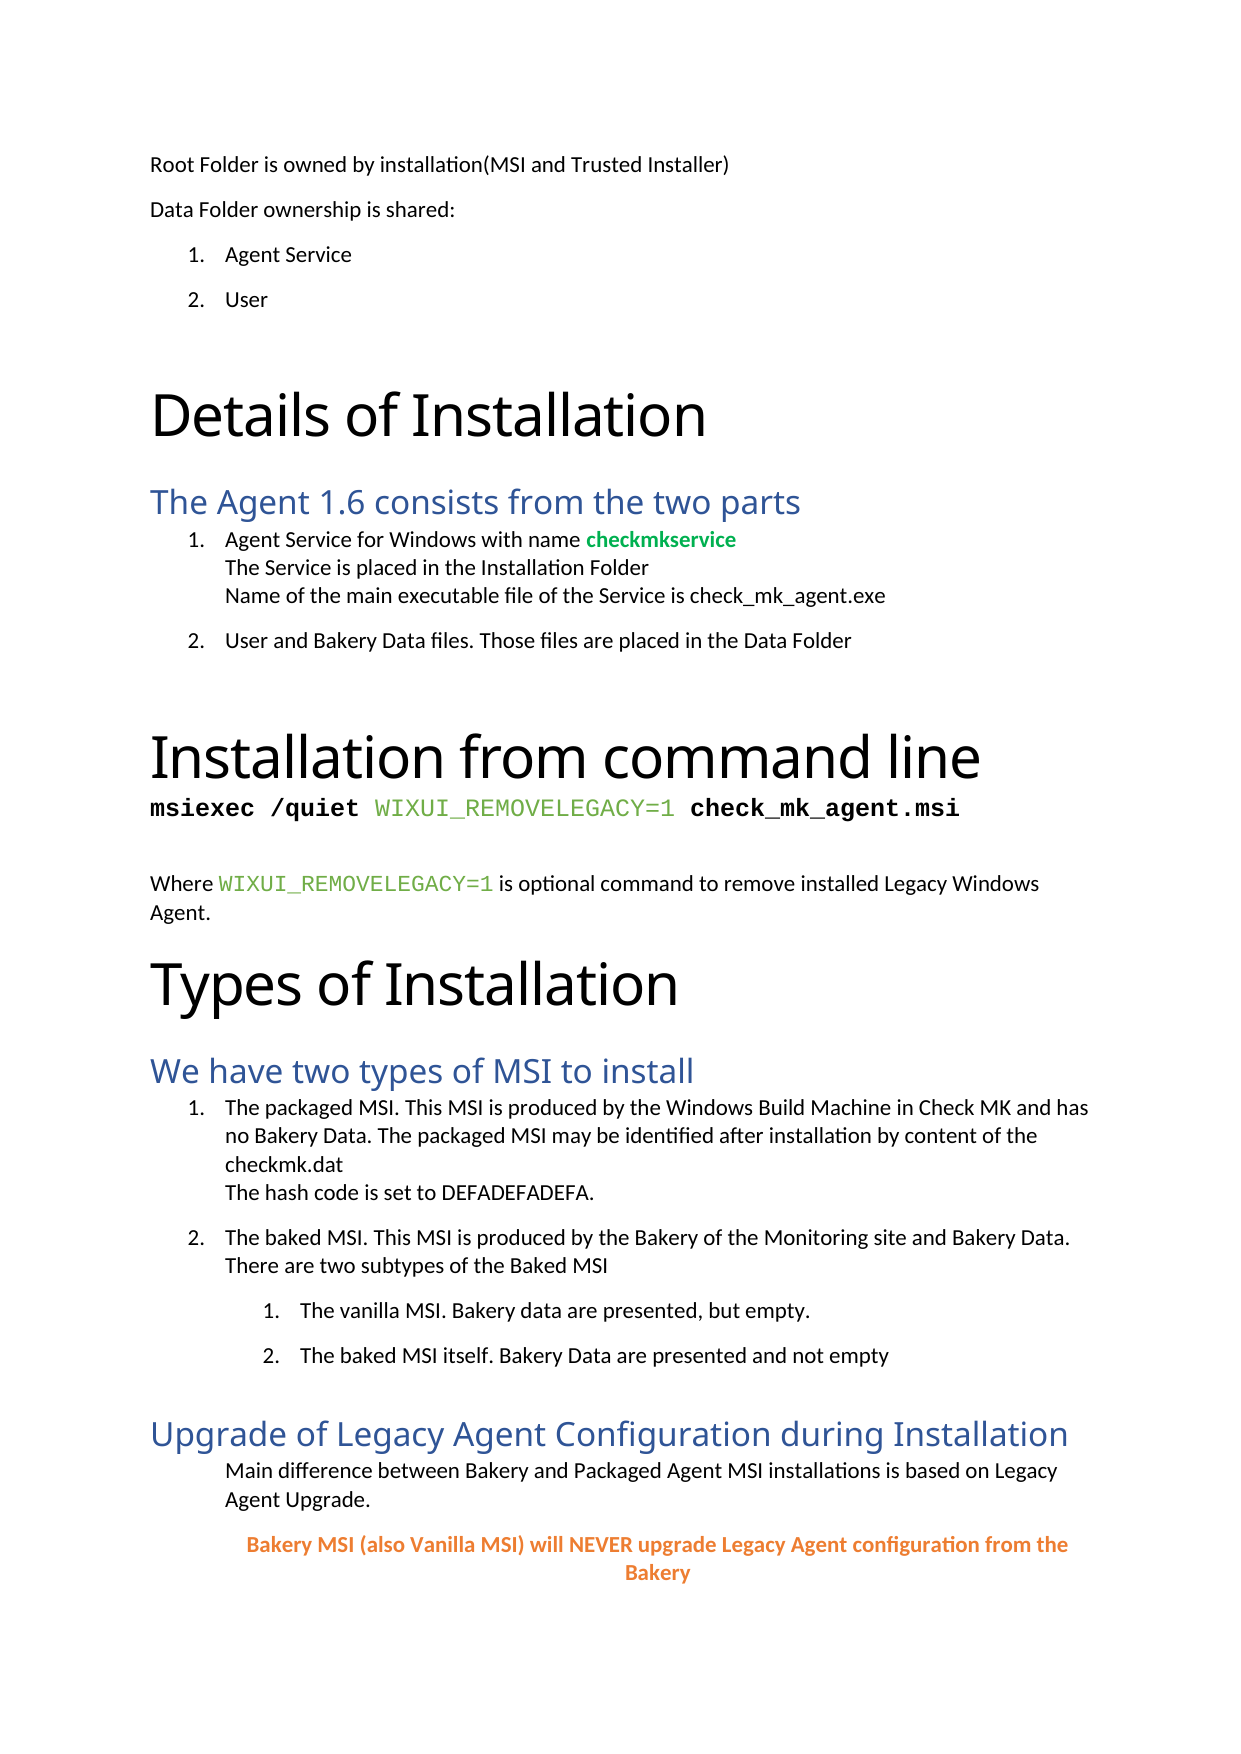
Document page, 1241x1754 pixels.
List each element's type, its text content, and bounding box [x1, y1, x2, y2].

list User [187, 285, 1090, 313]
list Agent Service [187, 240, 1090, 268]
text Where WIXUI_REMOVELEGACY=1 is optional command to remove installed Legacy Windows Agent. [150, 869, 1090, 926]
list User and Bakery Data files. Those files are placed in the Data Folder [187, 626, 1090, 654]
list Agent Service for Windows with name checkmkservice The Service is placed in the Installation Folder Name of the main executable file of the Service is check_mk_agent.exe [187, 525, 1090, 609]
text Data Folder ownership is shared: [150, 195, 1090, 223]
list The baked MSI. This MSI is produced by the Bakery of the Monitoring site and Bakery Data. There are two subtypes of the Baked MSI [187, 1223, 1090, 1279]
text Details of Installation [150, 374, 1090, 454]
subtitle The Agent 1.6 consists from the two parts [150, 479, 1090, 524]
text Types of Installation [150, 943, 1090, 1022]
text Root Folder is owned by installation(MSI and Trusted Installer) [150, 150, 1090, 178]
text msiexec /quiet WIXUI_REMOVELEGACY=1 check_mk_agent.msi [150, 795, 1090, 824]
list The baked MSI itself. Bakery Data are presented and not empty [262, 1341, 1090, 1369]
text Main difference between Bakery and Packaged Agent MSI installations is based on Legacy Agent Upgrade. [225, 1457, 1090, 1513]
subtitle Upgrade of Legacy Agent Configuration during Installation [150, 1411, 1090, 1456]
list The packaged MSI. This MSI is produced by the Windows Build Machine in Check MK and has no Bakery Data. The packaged MSI may be identified after installation by content of the checkmk.dat The hash code is set to DEFADEFADEFA. [187, 1093, 1090, 1206]
list The vanilla MSI. Bakery data are presented, but empty. [262, 1296, 1090, 1324]
subtitle We have two types of MSI to install [150, 1047, 1090, 1093]
text Installation from command line [150, 716, 1090, 795]
text Bakery MSI (also Vanilla MSI) will NEVER upgrade Legacy Agent configuration from the Bakery [225, 1530, 1090, 1586]
